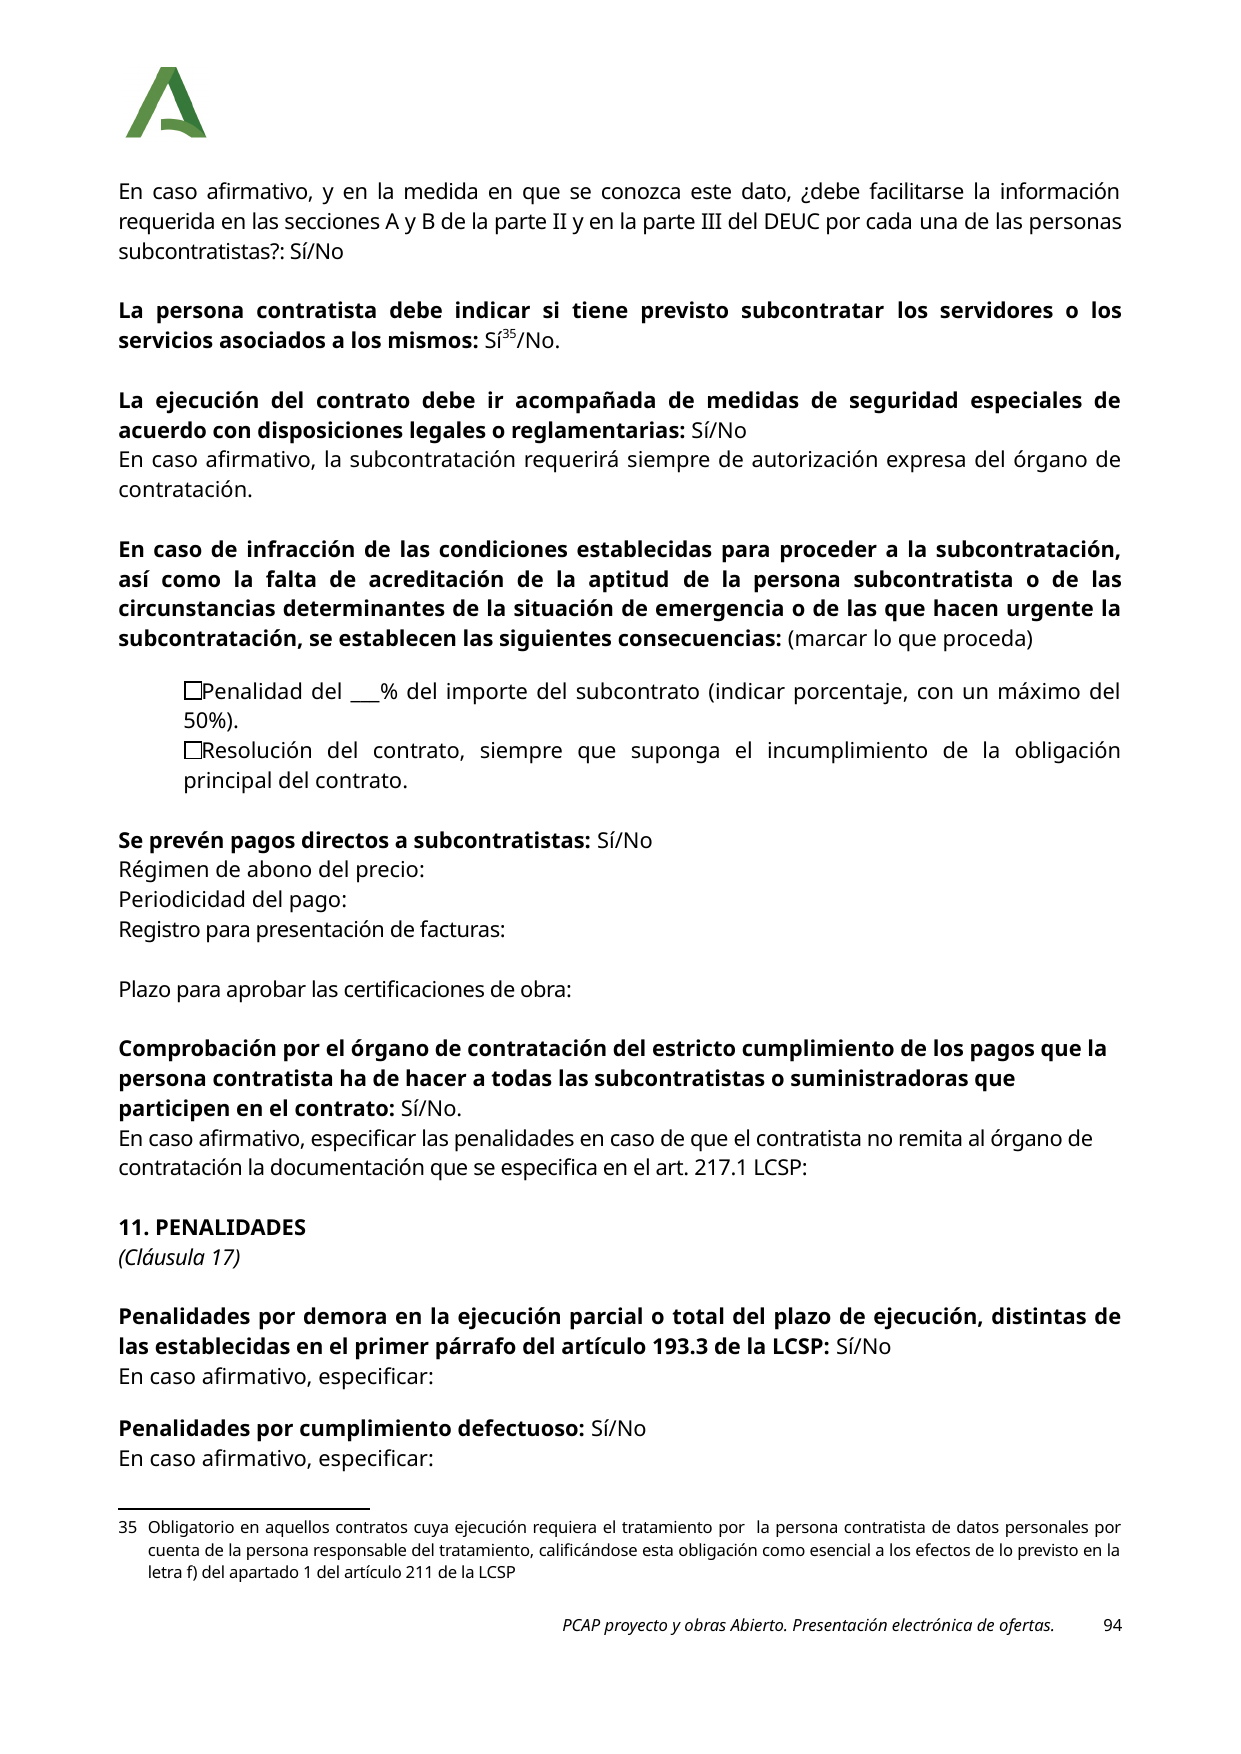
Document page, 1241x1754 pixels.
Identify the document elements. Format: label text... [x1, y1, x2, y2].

text Registro para presentación de facturas: [118, 914, 1122, 944]
text En caso afirmativo, especificar: [118, 1361, 1122, 1391]
text Régimen de abono del precio: [118, 854, 1122, 884]
text En caso afirmativo, la subcontratación requerirá siempre de autorización expresa del órgano de contratación. [118, 444, 1122, 504]
text Periodicidad del pago: [118, 884, 1122, 914]
text Resolución del contrato, siempre que suponga el incumplimiento de la obligación principal del contrato. [183, 735, 1122, 795]
text Plazo para aprobar las certificaciones de obra: [118, 974, 1122, 1003]
text Obligatorio en aquellos contratos cuya ejecución requiera el tratamiento por la persona contratista de datos personales por cuenta de la persona responsable del tratamiento, calificándose esta obligación como esencial a los efectos de lo previsto en la letra f) del apartado 1 del artículo 211 de la LCSP [118, 1516, 1122, 1584]
text 11. PENALIDADES [118, 1212, 1122, 1242]
text (Cláusula 17) [118, 1242, 1122, 1272]
text Penalidades por cumplimiento defectuoso: Sí/No [118, 1413, 1122, 1443]
picture [121, 62, 210, 142]
text En caso afirmativo, especificar: [118, 1443, 1122, 1473]
text En caso afirmativo, especificar las penalidades en caso de que el contratista no remita al órgano de contratación la documentación que se especifica en el art. 217.1 LCSP: [118, 1123, 1122, 1182]
text La persona contratista debe indicar si tiene previsto subcontratar los servidores o los servicios asociados a los mismos: Sí/No. [118, 296, 1122, 355]
text La ejecución del contrato debe ir acompañada de medidas de seguridad especiales de acuerdo con disposiciones legales o reglamentarias: Sí/No [118, 385, 1122, 444]
text Penalidades por demora en la ejecución parcial o total del plazo de ejecución, distintas de las establecidas en el primer párrafo del artículo 193.3 de la LCSP: Sí/No [118, 1301, 1122, 1361]
text En caso de infracción de las condiciones establecidas para proceder a la subcontratación, así como la falta de acreditación de la aptitud de la persona subcontratista o de las circunstancias determinantes de la situación de emergencia o de las que hacen urgente la subcontratación, se establecen las siguientes consecuencias: (marcar lo que proceda) [118, 534, 1122, 653]
text Comprobación por el órgano de contratación del estricto cumplimiento de los pagos que la persona contratista ha de hacer a todas las subcontratistas o suministradoras que participen en el contrato: Sí/No. [118, 1033, 1122, 1123]
text Penalidad del ___% del importe del subcontrato (indicar porcentaje, con un máximo del 50%). [183, 676, 1122, 735]
text Se prevén pagos directos a subcontratistas: Sí/No [118, 825, 1122, 854]
text En caso afirmativo, y en la medida en que se conozca este dato, ¿debe facilitarse la información requerida en las secciones A y B de la parte II y en la parte III del DEUC por cada una de las personas subcontratistas?: Sí/No [118, 176, 1122, 266]
